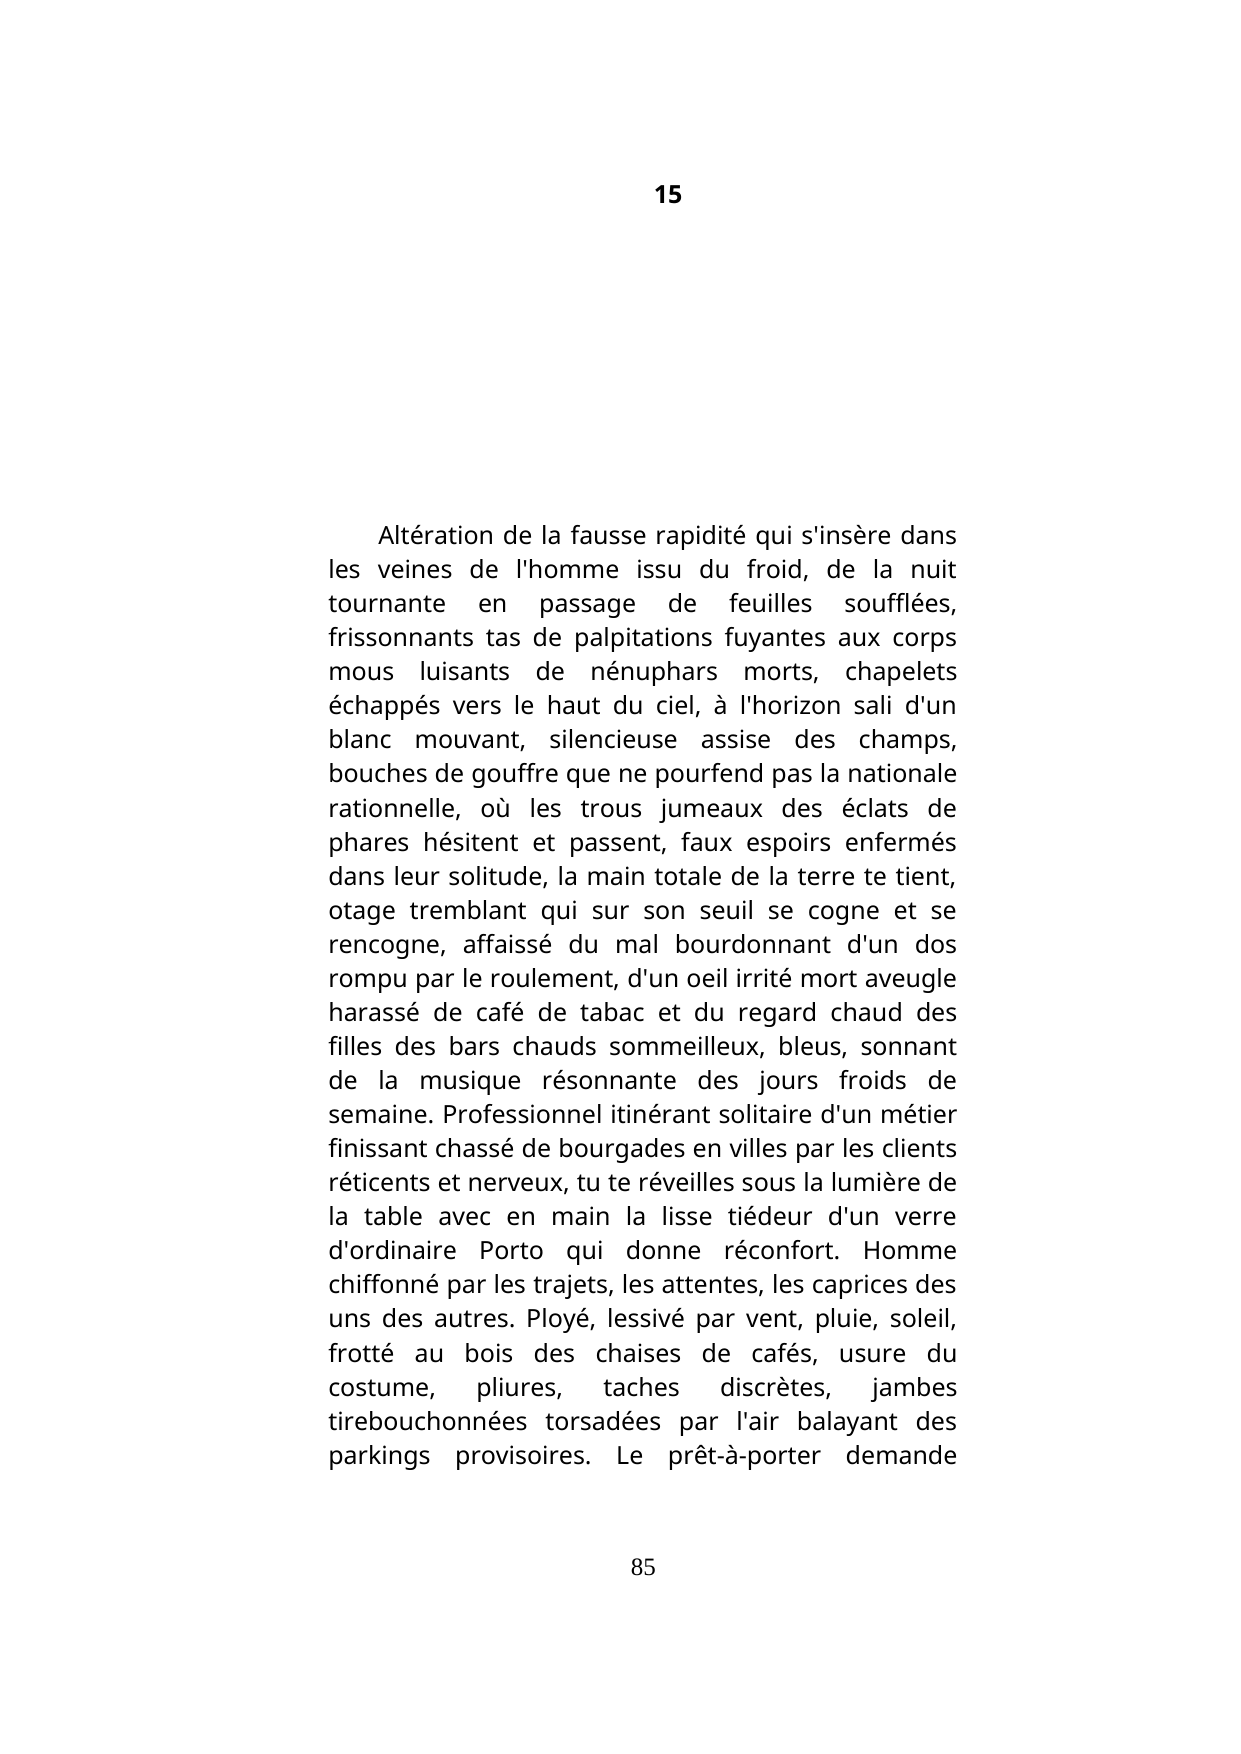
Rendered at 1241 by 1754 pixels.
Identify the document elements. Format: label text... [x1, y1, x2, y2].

text 15 [328, 177, 958, 211]
text Altération de la fausse rapidité qui s'insère dans les veines de l'homme issu du froid, de la nuit tournante en passage de feuilles soufflées, frissonnants tas de palpitations fuyantes aux corps mous luisants de nénuphars morts, chapelets échappés vers le haut du ciel, à l'horizon sali d'un blanc mouvant, silencieuse assise des champs, bouches de gouffre que ne pourfend pas la nationale rationnelle, où les trous jumeaux des éclats de phares hésitent et passent, faux espoirs enfermés dans leur solitude, la main totale de la terre te tient, otage tremblant qui sur son seuil se cogne et se rencogne, affaissé du mal bourdonnant d'un dos rompu par le roulement, d'un oeil irrité mort aveugle harassé de café de tabac et du regard chaud des filles des bars chauds sommeilleux, bleus, sonnant de la musique résonnante des jours froids de semaine. Professionnel itinérant solitaire d'un métier finissant chassé de bourgades en villes par les clients réticents et nerveux, tu te réveilles sous la lumière de la table avec en main la lisse tiédeur d'un verre d'ordinaire Porto qui donne réconfort. Homme chiffonné par les trajets, les attentes, les caprices des uns des autres. Ployé, lessivé par vent, pluie, soleil, frotté au bois des chaises de cafés, usure du costume, pliures, taches discrètes, jambes tirebouchonnées torsadées par l'air balayant des parkings provisoires. Le prêt-à-porter demande [328, 518, 958, 1471]
